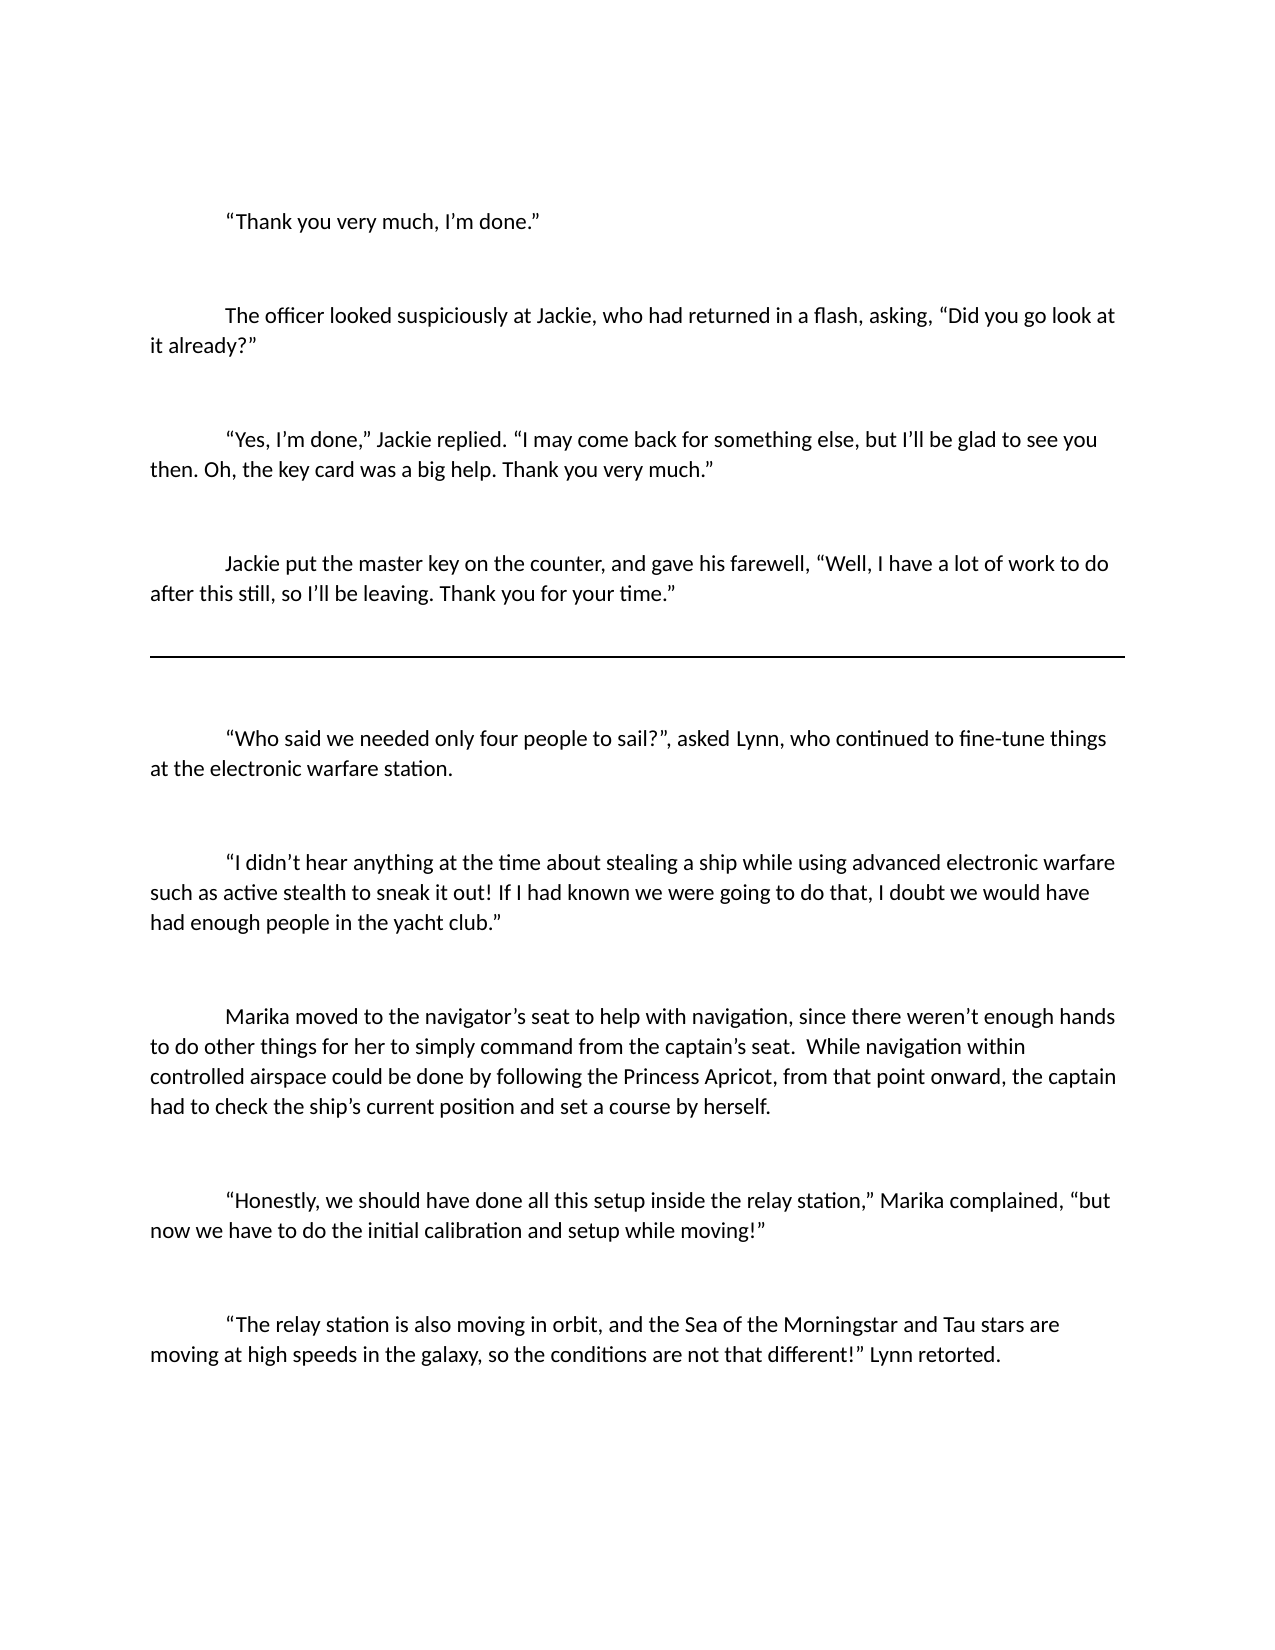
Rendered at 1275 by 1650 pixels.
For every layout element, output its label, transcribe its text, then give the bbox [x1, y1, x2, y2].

text “Honestly, we should have done all this setup inside the relay station,” Marika complained, “but now we have to do the initial calibration and setup while moving!” [150, 1186, 1125, 1244]
text “Who said we needed only four people to sail?”, asked Lynn, who continued to fine-tune things at the electronic warfare station. [150, 724, 1125, 782]
text “Yes, I’m done,” Jackie replied. “I may come back for something else, but I’ll be glad to see you then. Oh, the key card was a big help. Thank you very much.” [150, 425, 1125, 483]
text “Thank you very much, I’m done.” [150, 207, 1125, 236]
text “The relay station is also moving in orbit, and the Sea of the Morningstar and Tau stars are moving at high speeds in the galaxy, so the conditions are not that different!” Lynn retorted. [150, 1310, 1125, 1368]
text Jackie put the master key on the counter, and gave his farewell, “Well, I have a lot of work to do after this still, so I’ll be leaving. Thank you for your time.” [150, 549, 1125, 607]
text “I didn’t hear anything at the time about stealing a ship while using advanced electronic warfare such as active stealth to sneak it out! If I had known we were going to do that, I doubt we would have had enough people in the yacht club.” [150, 848, 1125, 936]
text The officer looked suspiciously at Jackie, who had returned in a flash, asking, “Did you go look at it already?” [150, 301, 1125, 359]
text Marika moved to the navigator’s seat to help with navigation, since there weren’t enough hands to do other things for her to simply command from the captain’s seat. While navigation within controlled airspace could be done by following the Princess Apricot, from that point onward, the captain had to check the ship’s current position and set a course by herself. [150, 1002, 1125, 1120]
